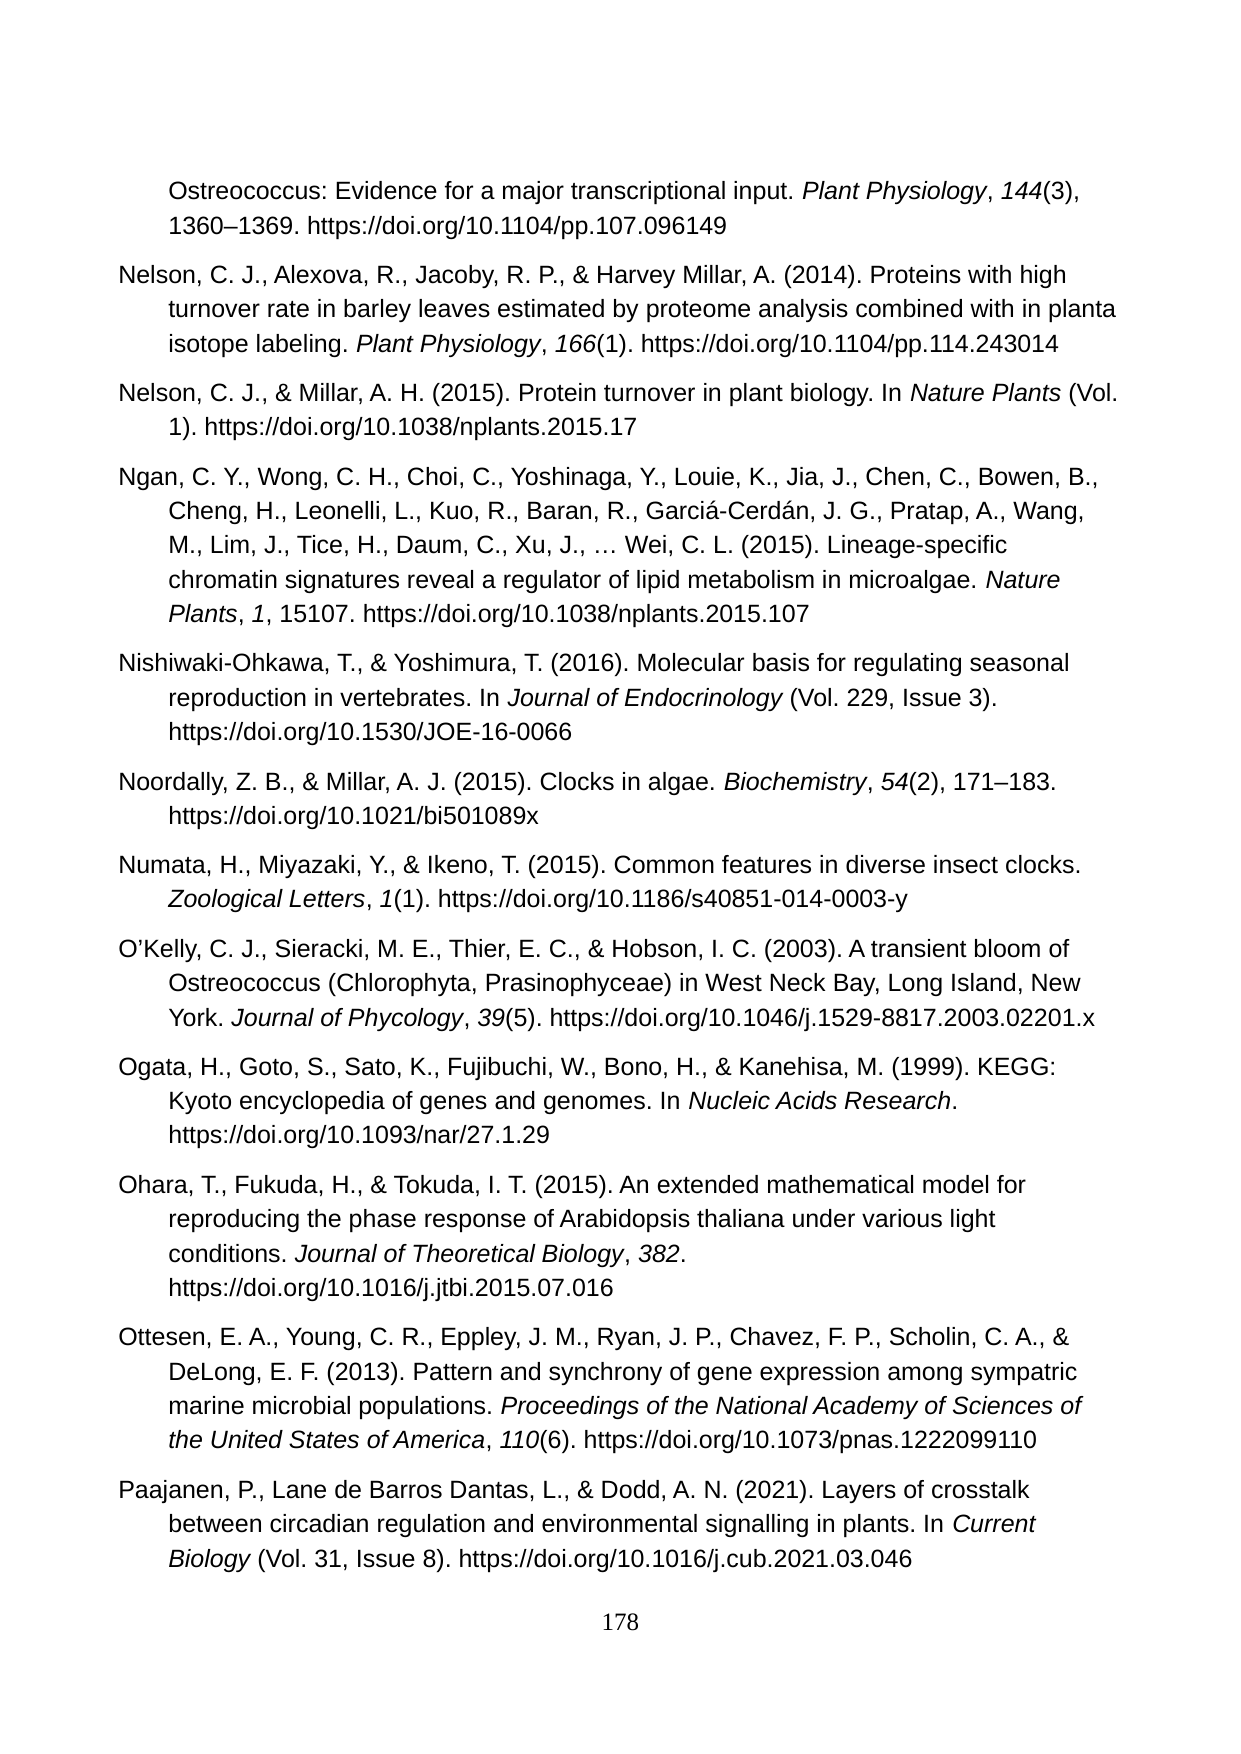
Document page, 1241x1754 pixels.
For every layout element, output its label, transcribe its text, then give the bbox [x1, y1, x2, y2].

text Noordally, Z. B., & Millar, A. J. (2015). Clocks in algae. Biochemistry, 54(2), 171–183. https://doi.org/10.1021/bi501089x [118, 766, 1122, 830]
text Nelson, C. J., & Millar, A. H. (2015). Protein turnover in plant biology. In Nature Plants (Vol. 1). https://doi.org/10.1038/nplants.2015.17 [118, 378, 1122, 441]
text Numata, H., Miyazaki, Y., & Ikeno, T. (2015). Common features in diverse insect clocks. Zoological Letters, 1(1). https://doi.org/10.1186/s40851-014-0003-y [118, 850, 1122, 913]
text Ostreococcus: Evidence for a major transcriptional input. Plant Physiology, 144(3), 1360–1369. https://doi.org/10.1104/pp.107.096149 [118, 176, 1122, 239]
text Ottesen, E. A., Young, C. R., Eppley, J. M., Ryan, J. P., Chavez, F. P., Scholin, C. A., & DeLong, E. F. (2013). Pattern and synchrony of gene expression among sympatric marine microbial populations. Proceedings of the National Academy of Sciences of the United States of America, 110(6). https://doi.org/10.1073/pnas.1222099110 [118, 1322, 1122, 1454]
text Ngan, C. Y., Wong, C. H., Choi, C., Yoshinaga, Y., Louie, K., Jia, J., Chen, C., Bowen, B., Cheng, H., Leonelli, L., Kuo, R., Baran, R., Garciá-Cerdán, J. G., Pratap, A., Wang, M., Lim, J., Tice, H., Daum, C., Xu, J., … Wei, C. L. (2015). Lineage-specific chromatin signatures reveal a regulator of lipid metabolism in microalgae. Nature Plants, 1, 15107. https://doi.org/10.1038/nplants.2015.107 [118, 461, 1122, 628]
text Paajanen, P., Lane de Barros Dantas, L., & Dodd, A. N. (2021). Layers of crosstalk between circadian regulation and environmental signalling in plants. In Current Biology (Vol. 31, Issue 8). https://doi.org/10.1016/j.cub.2021.03.046 [118, 1474, 1122, 1572]
text Ohara, T., Fukuda, H., & Tokuda, I. T. (2015). An extended mathematical model for reproducing the phase response of Arabidopsis thaliana under various light conditions. Journal of Theoretical Biology, 382. https://doi.org/10.1016/j.jtbi.2015.07.016 [118, 1169, 1122, 1302]
text O’Kelly, C. J., Sieracki, M. E., Thier, E. C., & Hobson, I. C. (2003). A transient bloom of Ostreococcus (Chlorophyta, Prasinophyceae) in West Neck Bay, Long Island, New York. Journal of Phycology, 39(5). https://doi.org/10.1046/j.1529-8817.2003.02201.x [118, 933, 1122, 1031]
text Nelson, C. J., Alexova, R., Jacoby, R. P., & Harvey Millar, A. (2014). Proteins with high turnover rate in barley leaves estimated by proteome analysis combined with in planta isotope labeling. Plant Physiology, 166(1). https://doi.org/10.1104/pp.114.243014 [118, 260, 1122, 358]
text Nishiwaki-Ohkawa, T., & Yoshimura, T. (2016). Molecular basis for regulating seasonal reproduction in vertebrates. In Journal of Endocrinology (Vol. 229, Issue 3). https://doi.org/10.1530/JOE-16-0066 [118, 648, 1122, 746]
text Ogata, H., Goto, S., Sato, K., Fujibuchi, W., Bono, H., & Kanehisa, M. (1999). KEGG: Kyoto encyclopedia of genes and genomes. In Nucleic Acids Research. https://doi.org/10.1093/nar/27.1.29 [118, 1052, 1122, 1149]
